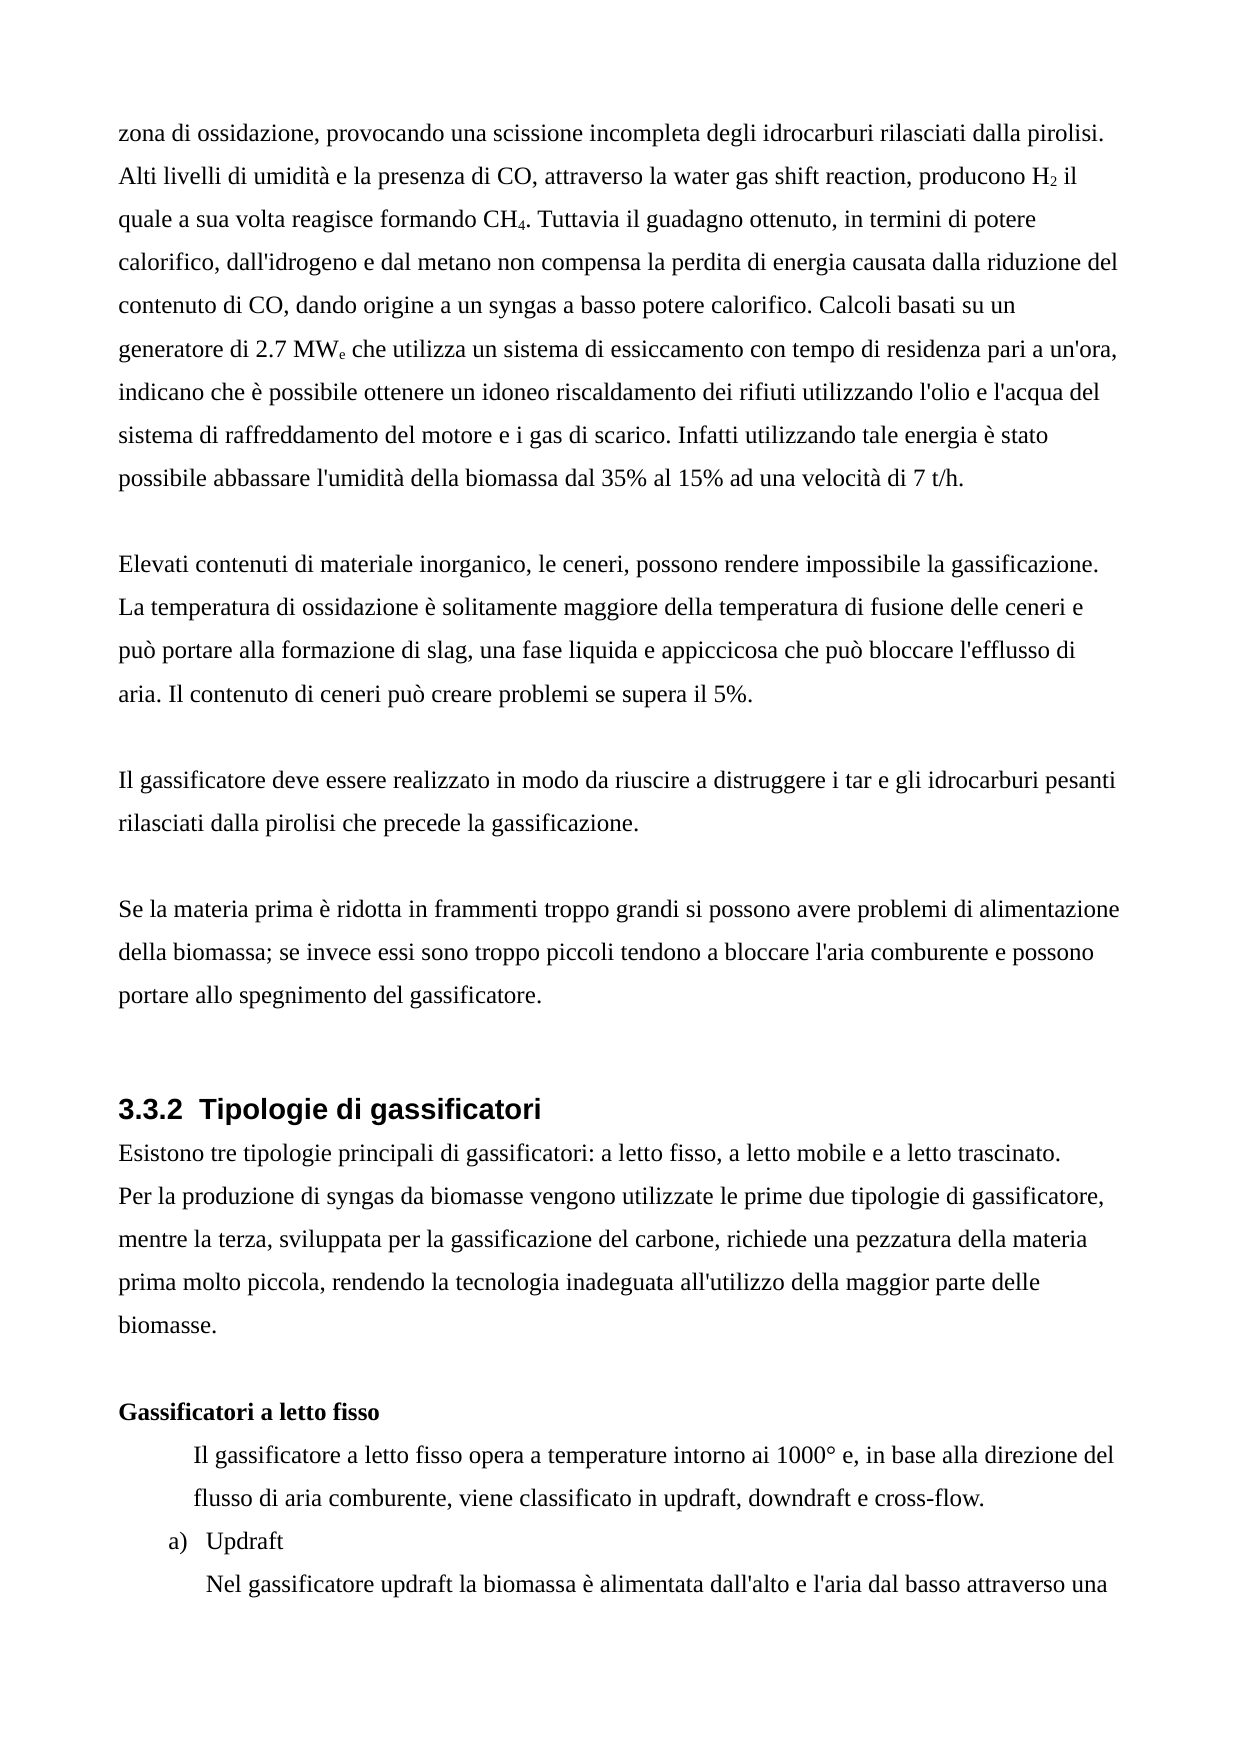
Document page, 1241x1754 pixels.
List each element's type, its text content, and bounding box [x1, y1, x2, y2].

text Il gassificatore deve essere realizzato in modo da riuscire a distruggere i tar e gli idrocarburi pesanti rilasciati dalla pirolisi che precede la gassificazione. [118, 765, 1122, 837]
list Il gassificatore a letto fisso opera a temperature intorno ai 1000° e, in base alla direzione del flusso di aria comburente, viene classificato in updraft, downdraft e cross-flow. [156, 1440, 1122, 1512]
list Nel gassificatore updraft la biomassa è alimentata dall'alto e l'aria dal basso attraverso una [168, 1569, 1122, 1598]
text Per la produzione di syngas da biomasse vengono utilizzate le prime due tipologie di gassificatore, mentre la terza, sviluppata per la gassificazione del carbone, richiede una pezzatura della materia prima molto piccola, rendendo la tecnologia inadeguata all'utilizzo della maggior parte delle biomasse. [118, 1181, 1122, 1339]
subtitle 3.3.2 Tipologie di gassificatori [118, 1092, 1122, 1125]
list Updraft [168, 1526, 1122, 1555]
text Gassificatori a letto fisso [118, 1397, 1122, 1425]
text Esistono tre tipologie principali di gassificatori: a letto fisso, a letto mobile e a letto trascinato. [118, 1138, 1122, 1167]
text zona di ossidazione, provocando una scissione incompleta degli idrocarburi rilasciati dalla pirolisi. [118, 118, 1122, 147]
text Elevati contenuti di materiale inorganico, le ceneri, possono rendere impossibile la gassificazione. La temperatura di ossidazione è solitamente maggiore della temperatura di fusione delle ceneri e può portare alla formazione di slag, una fase liquida e appiccicosa che può bloccare l'efflusso di aria. Il contenuto di ceneri può creare problemi se supera il 5%. [118, 549, 1122, 707]
text Alti livelli di umidità e la presenza di CO, attraverso la water gas shift reaction, producono H2 il quale a sua volta reagisce formando CH4. Tuttavia il guadagno ottenuto, in termini di potere calorifico, dall'idrogeno e dal metano non compensa la perdita di energia causata dalla riduzione del contenuto di CO, dando origine a un syngas a basso potere calorifico. Calcoli basati su un generatore di 2.7 MWe che utilizza un sistema di essiccamento con tempo di residenza pari a un'ora, indicano che è possibile ottenere un idoneo riscaldamento dei rifiuti utilizzando l'olio e l'acqua del sistema di raffreddamento del motore e i gas di scarico. Infatti utilizzando tale energia è stato possibile abbassare l'umidità della biomassa dal 35% al 15% ad una velocità di 7 t/h. [118, 161, 1122, 492]
text Se la materia prima è ridotta in frammenti troppo grandi si possono avere problemi di alimentazione della biomassa; se invece essi sono troppo piccoli tendono a bloccare l'aria comburente e possono portare allo spegnimento del gassificatore. [118, 894, 1122, 1009]
